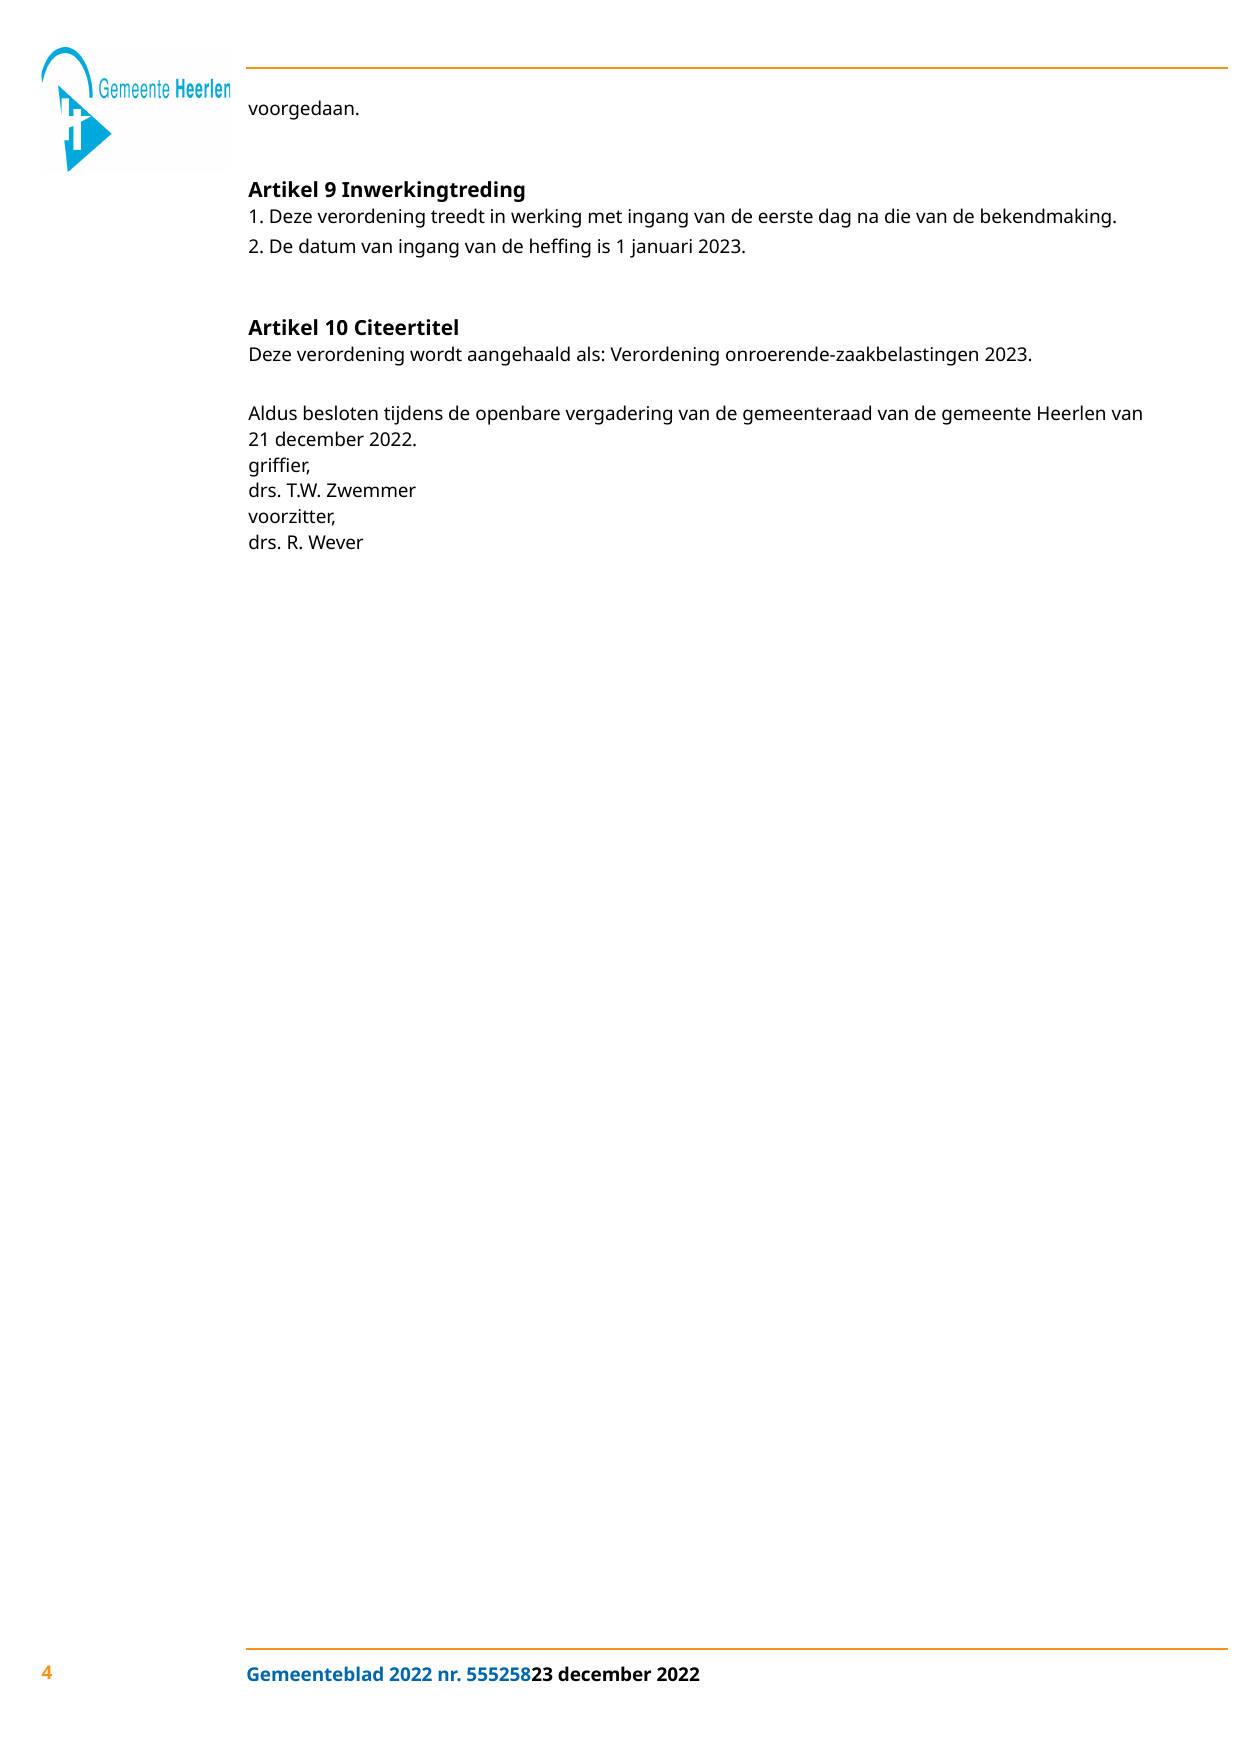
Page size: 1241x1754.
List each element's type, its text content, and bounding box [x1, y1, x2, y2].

text Artikel 10 Citeertitel [248, 313, 1152, 341]
picture [41, 47, 59, 70]
text drs. R. Wever [248, 529, 1152, 555]
text 2. De datum van ingang van de heffing is 1 januari 2023. [248, 233, 1152, 258]
text voorgedaan. [248, 95, 1152, 121]
text Deze verordening wordt aangehaald als: Verordening onroerende-zaakbelastingen 2023. [248, 341, 1152, 367]
text griffier, [248, 452, 1152, 478]
text 1. Deze verordening treedt in werking met ingang van de eerste dag na die van de bekendmaking. [248, 203, 1152, 229]
text voorzitter, [248, 503, 1152, 529]
text drs. T.W. Zwemmer [248, 478, 1152, 503]
picture [41, 47, 231, 172]
text Aldus besloten tijdens de openbare vergadering van de gemeenteraad van de gemeente Heerlen van 21 december 2022. [248, 400, 1152, 452]
text Artikel 9 Inwerkingtreding [248, 175, 1152, 203]
